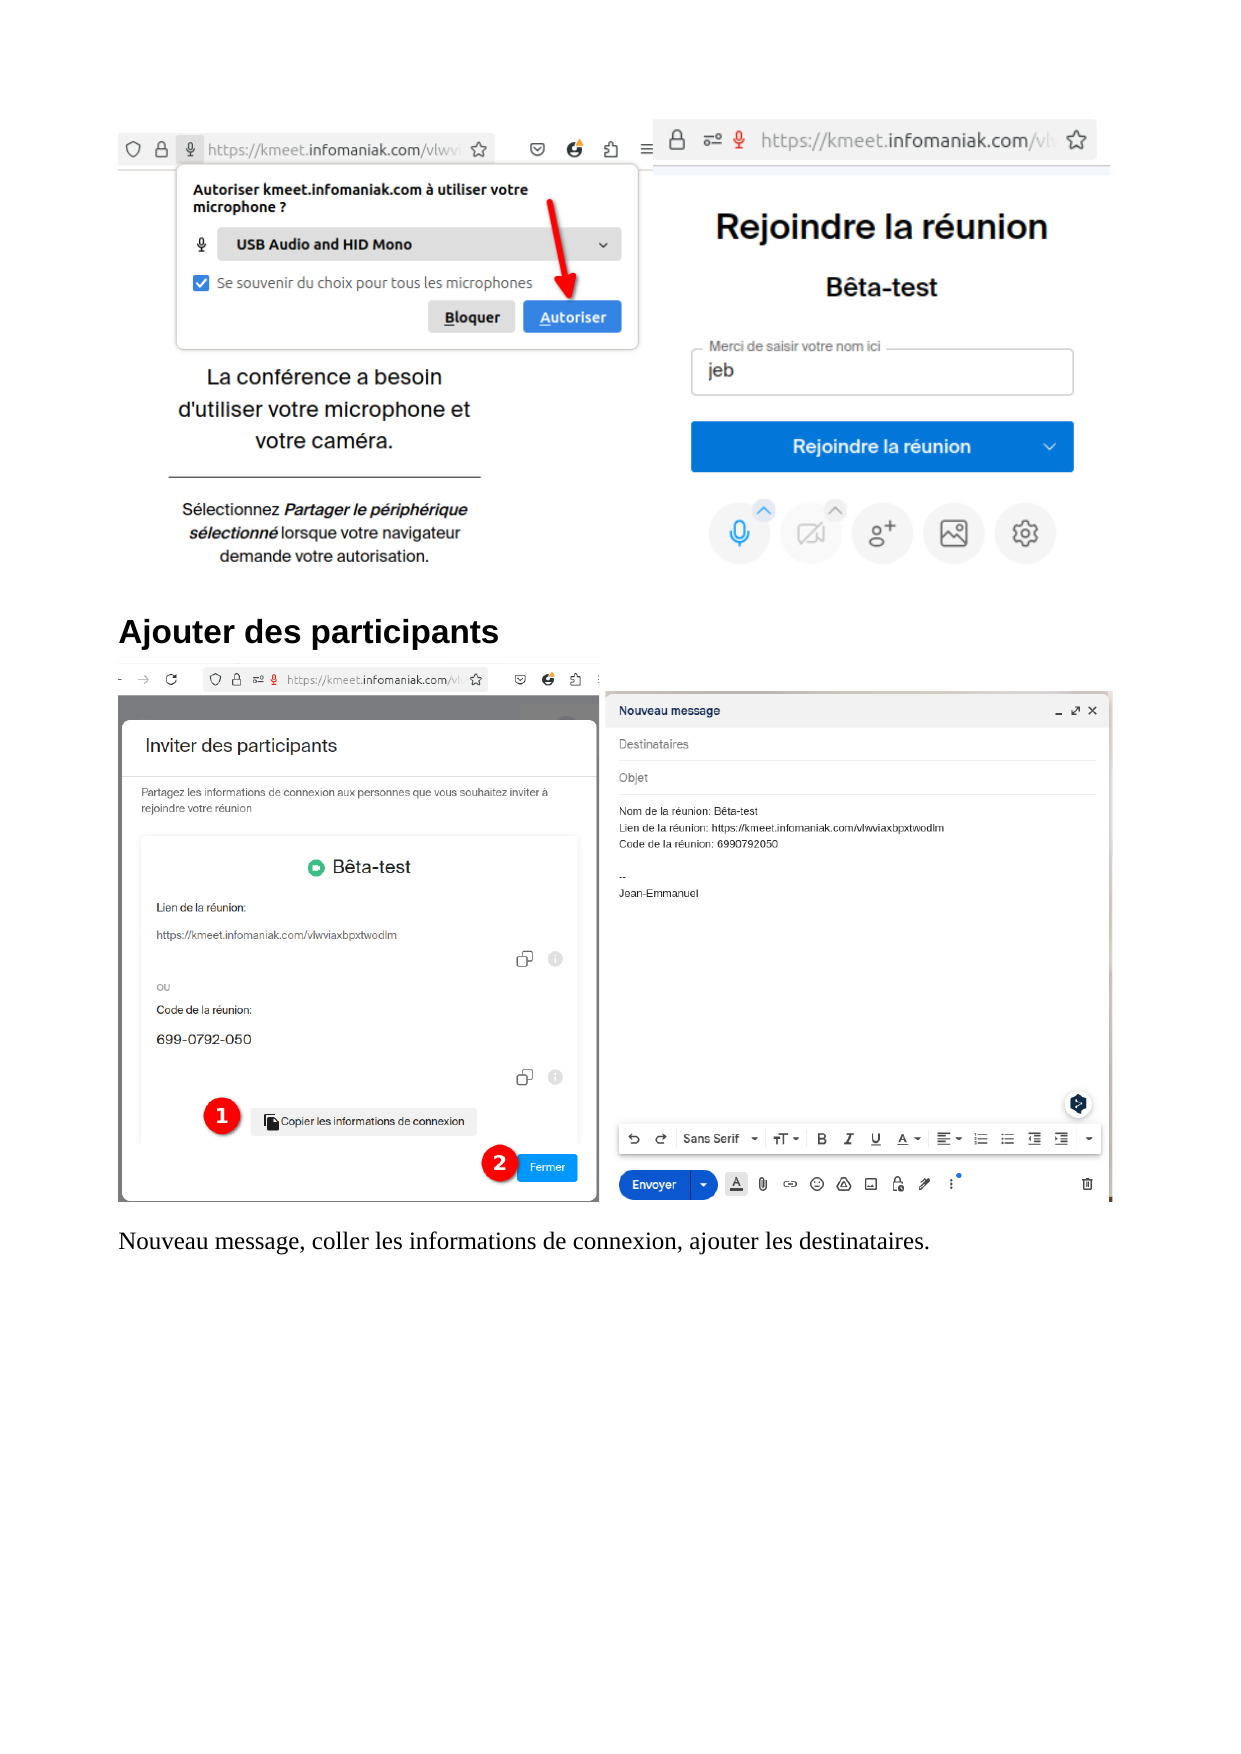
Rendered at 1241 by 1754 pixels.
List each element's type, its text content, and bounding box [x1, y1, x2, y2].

picture [118, 663, 600, 1202]
subtitle Ajouter des participants [118, 612, 1122, 651]
picture [118, 118, 1111, 573]
picture [605, 691, 1113, 1202]
text Nouveau message, coller les informations de connexion, ajouter les destinataires. [118, 1226, 1122, 1255]
